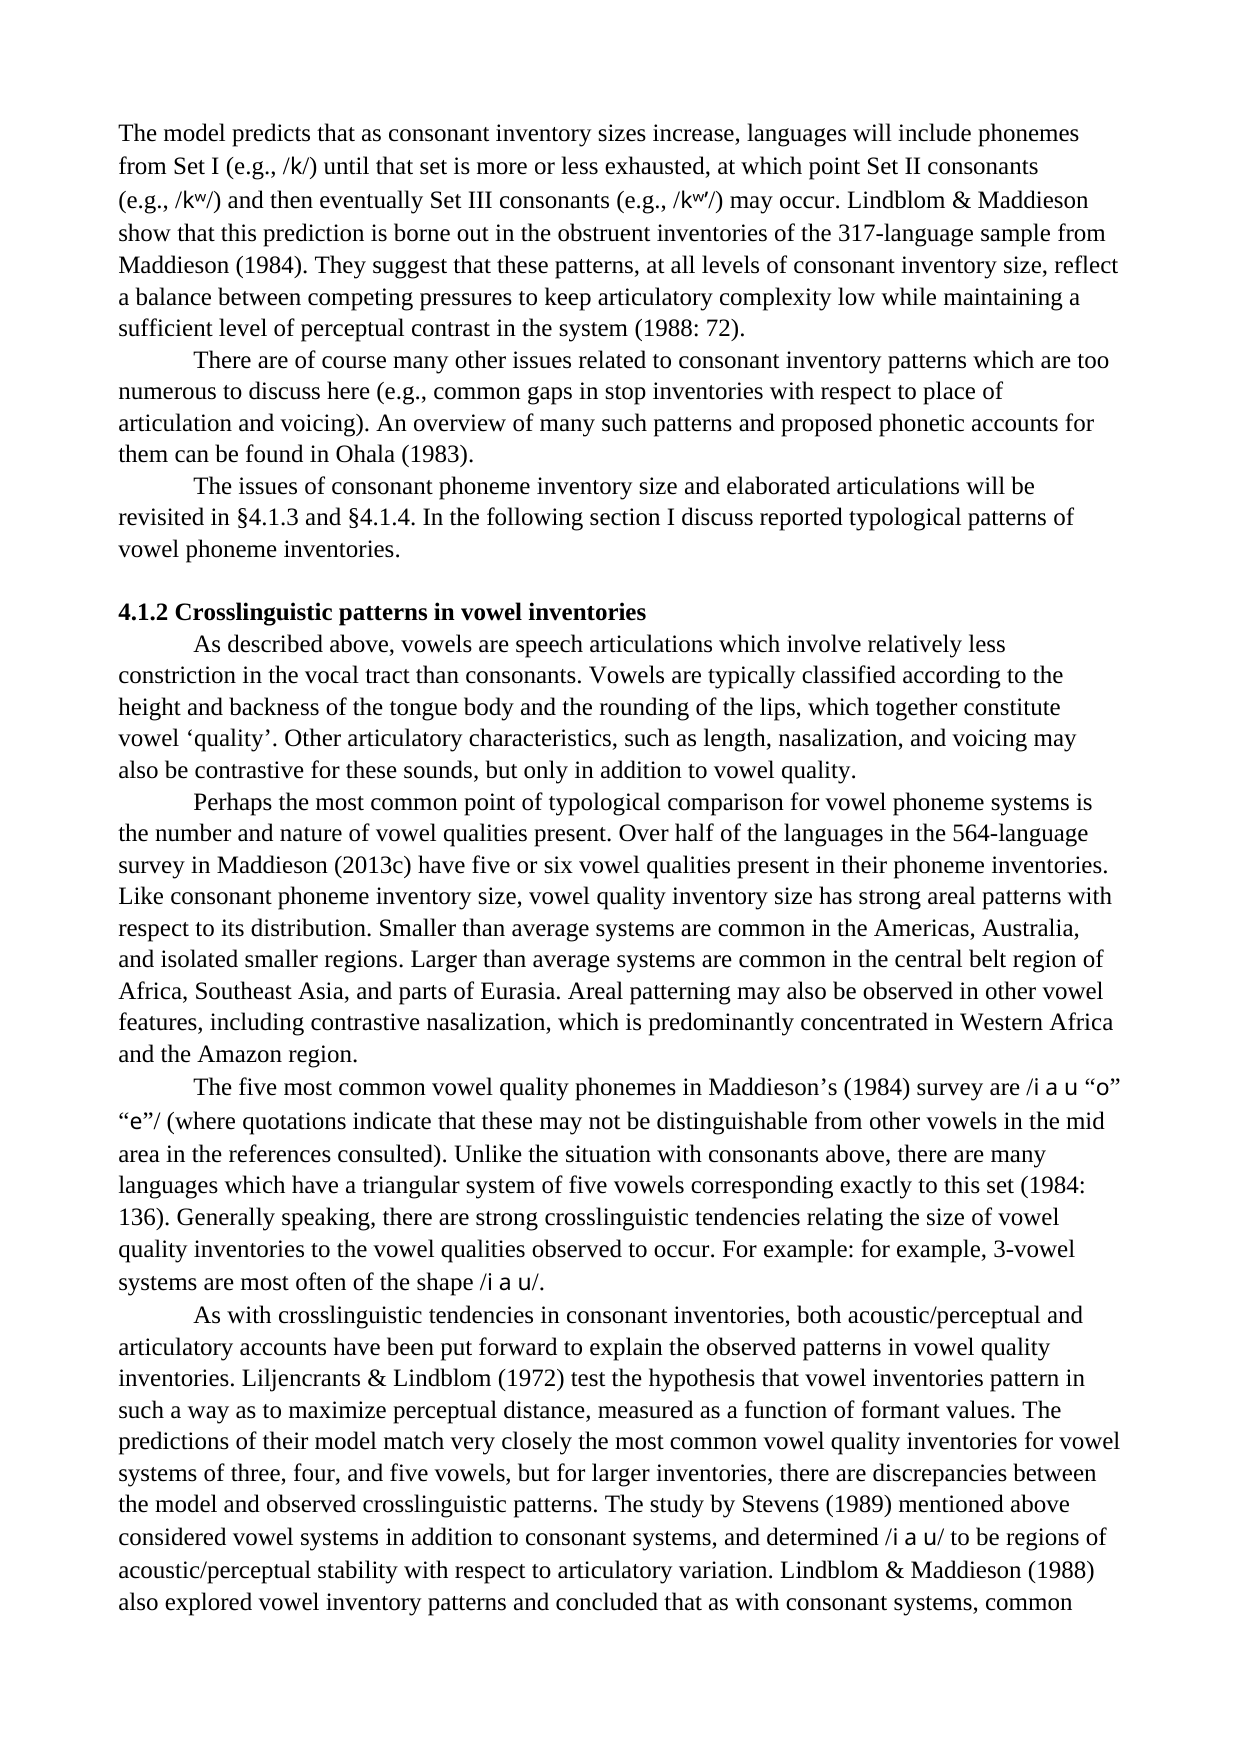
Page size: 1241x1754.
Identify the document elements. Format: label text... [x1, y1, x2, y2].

text The model predicts that as consonant inventory sizes increase, languages will include phonemes from Set I (e.g., /k/) until that set is more or less exhausted, at which point Set II consonants (e.g., /kʷ/) and then eventually Set III consonants (e.g., /kʷ’/) may occur. Lindblom & Maddieson show that this prediction is borne out in the obstruent inventories of the 317-language sample from Maddieson (1984). They suggest that these patterns, at all levels of consonant inventory size, reflect a balance between competing pressures to keep articulatory complexity low while maintaining a sufficient level of perceptual contrast in the system (1988: 72). [118, 118, 1122, 342]
text As with crosslinguistic tendencies in consonant inventories, both acoustic/perceptual and articulatory accounts have been put forward to explain the observed patterns in vowel quality inventories. Liljencrants & Lindblom (1972) test the hypothesis that vowel inventories pattern in such a way as to maximize perceptual distance, measured as a function of formant values. The predictions of their model match very closely the most common vowel quality inventories for vowel systems of three, four, and five vowels, but for larger inventories, there are discrepancies between the model and observed crosslinguistic patterns. The study by Stevens (1989) mentioned above considered vowel systems in addition to consonant systems, and determined /i a u/ to be regions of acoustic/perceptual stability with respect to articulatory variation. Lindblom & Maddieson (1988) also explored vowel inventory patterns and concluded that as with consonant systems, common [118, 1300, 1122, 1616]
subtitle 4.1.2 Crosslinguistic patterns in vowel inventories [118, 597, 1122, 626]
text As described above, vowels are speech articulations which involve relatively less constriction in the vocal tract than consonants. Vowels are typically classified according to the height and backness of the tongue body and the rounding of the lips, which together constitute vowel ‘quality’. Other articulatory characteristics, such as length, nasalization, and voicing may also be contrastive for these sounds, but only in addition to vowel quality. [118, 629, 1122, 784]
text Perhaps the most common point of typological comparison for vowel phoneme systems is the number and nature of vowel qualities present. Over half of the languages in the 564-language survey in Maddieson (2013c) have five or six vowel qualities present in their phoneme inventories. Like consonant phoneme inventory size, vowel quality inventory size has strong areal patterns with respect to its distribution. Smaller than average systems are common in the Americas, Australia, and isolated smaller regions. Larger than average systems are common in the central belt region of Africa, Southeast Asia, and parts of Eurasia. Areal patterning may also be observed in other vowel features, including contrastive nasalization, which is predominantly concentrated in Western Africa and the Amazon region. [118, 787, 1122, 1068]
text The five most common vowel quality phonemes in Maddieson’s (1984) survey are /i a u “o” “e”/ (where quotations indicate that these may not be distinguishable from other vowels in the mid area in the references consulted). Unlike the situation with consonants above, there are many languages which have a triangular system of five vowels corresponding exactly to this set (1984: 136). Generally speaking, there are strong crosslinguistic tendencies relating the size of vowel quality inventories to the vowel qualities observed to occur. For example: for example, 3-vowel systems are most often of the shape /i a u/. [118, 1071, 1122, 1297]
text The issues of consonant phoneme inventory size and elaborated articulations will be revisited in §4.1.3 and §4.1.4. In the following section I discuss reported typological patterns of vowel phoneme inventories. [118, 471, 1122, 563]
text There are of course many other issues related to consonant inventory patterns which are too numerous to discuss here (e.g., common gaps in stop inventories with respect to place of articulation and voicing). An overview of many such patterns and proposed phonetic accounts for them can be found in Ohala (1983). [118, 345, 1122, 468]
